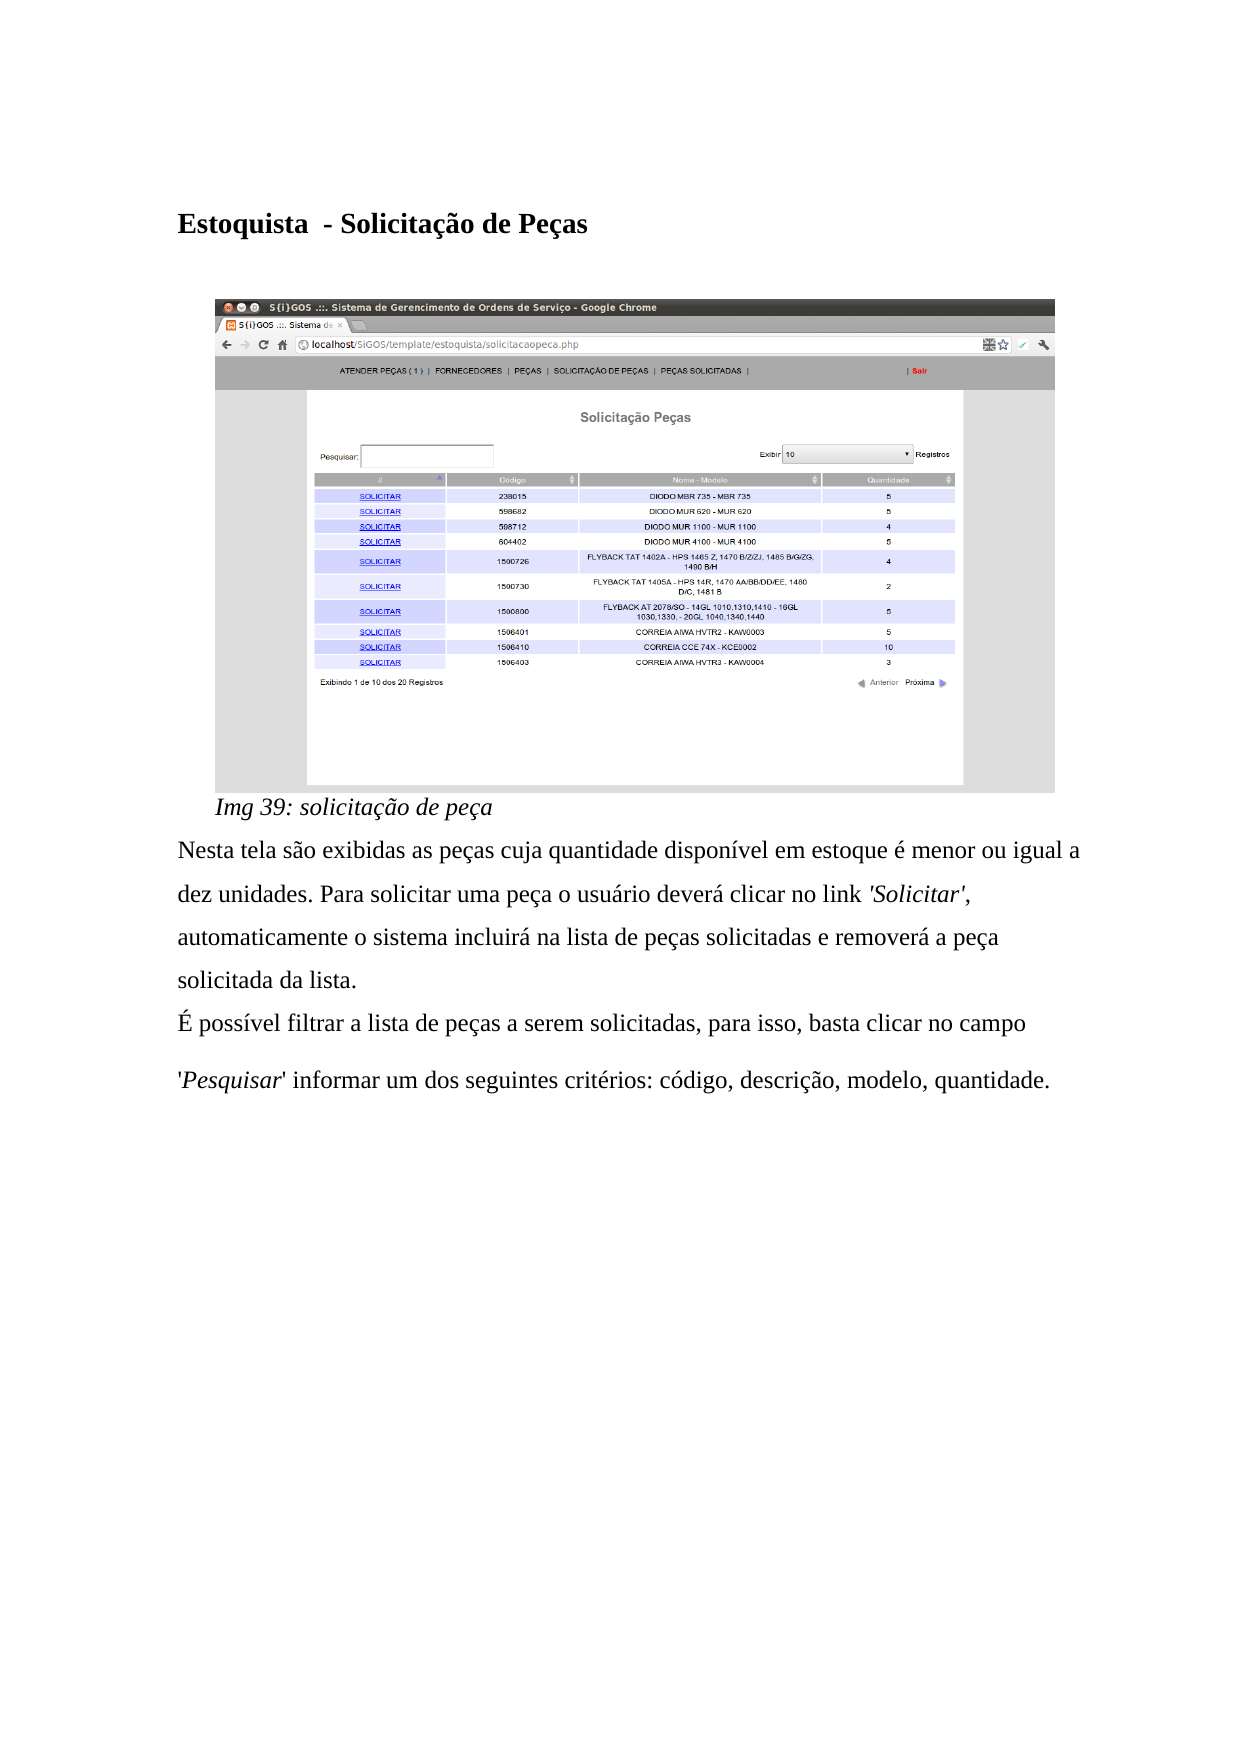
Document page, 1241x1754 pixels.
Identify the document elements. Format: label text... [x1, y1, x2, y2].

text Img 39: solicitação de peça [215, 793, 1055, 821]
subtitle É possível filtrar a lista de peças a serem solicitadas, para isso, basta clicar no campo 'Pesquisar' informar um dos seguintes critérios: código, descrição, modelo, quantidade. [177, 1008, 1092, 1094]
picture [215, 299, 1055, 793]
text Nesta tela são exibidas as peças cuja quantidade disponível em estoque é menor ou igual a dez unidades. Para solicitar uma peça o usuário deverá clicar no link 'Solicitar', automaticamente o sistema incluirá na lista de peças solicitadas e removerá a peça solicitada da lista. [177, 286, 1092, 994]
subtitle Estoquista - Solicitação de Peças [177, 207, 1092, 240]
